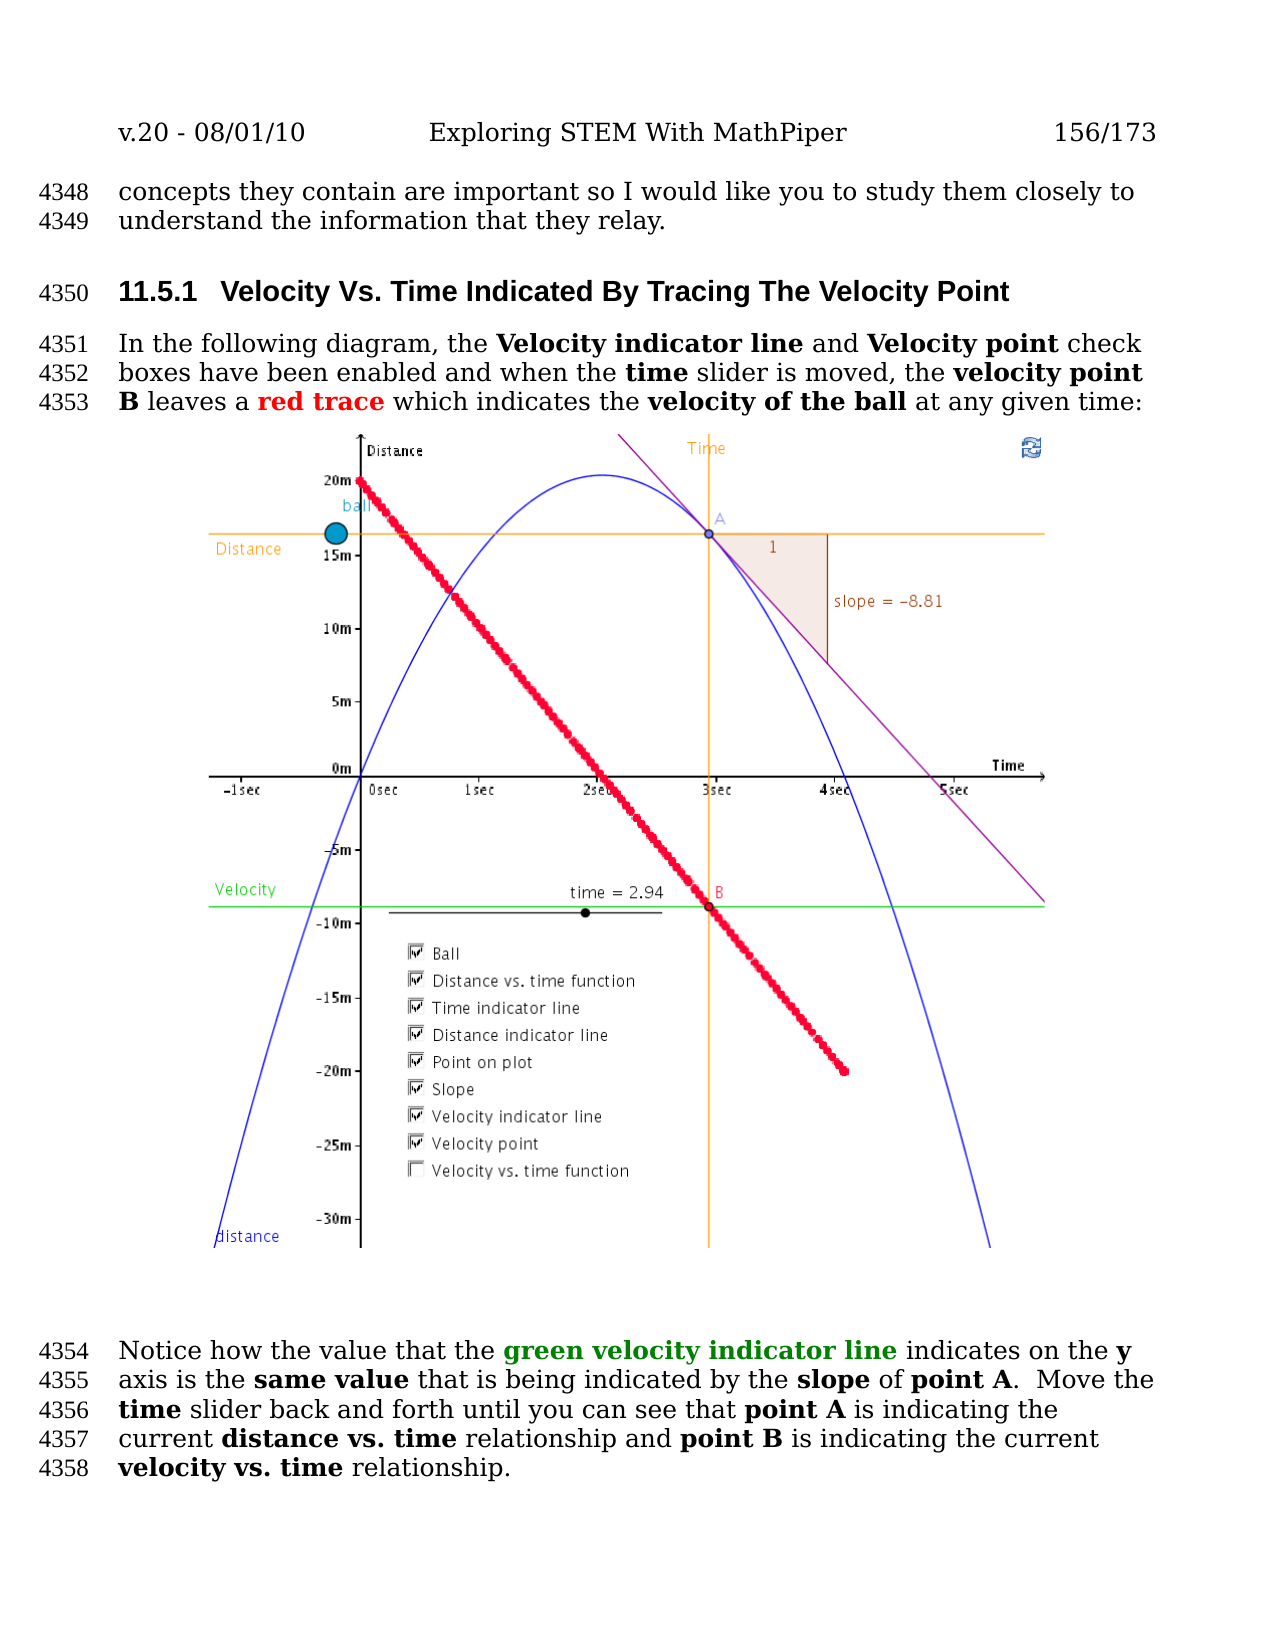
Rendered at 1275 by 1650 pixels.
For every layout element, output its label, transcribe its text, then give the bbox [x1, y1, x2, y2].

subtitle Velocity Vs. Time Indicated By Tracing The Velocity Point [118, 274, 1157, 308]
text concepts they contain are important so I would like you to study them closely to understand the information that they relay. [118, 177, 1157, 235]
text In the following diagram, the Velocity indicator line and Velocity point check boxes have been enabled and when the time slider is moved, the velocity point B leaves a red trace which indicates the velocity of the ball at any given time: [118, 329, 1157, 417]
picture [208, 434, 1045, 1248]
text Notice how the value that the green velocity indicator line indicates on the y axis is the same value that is being indicated by the slope of point A. Move the time slider back and forth until you can see that point A is indicating the current distance vs. time relationship and point B is indicating the current velocity vs. time relationship. [118, 1336, 1157, 1483]
